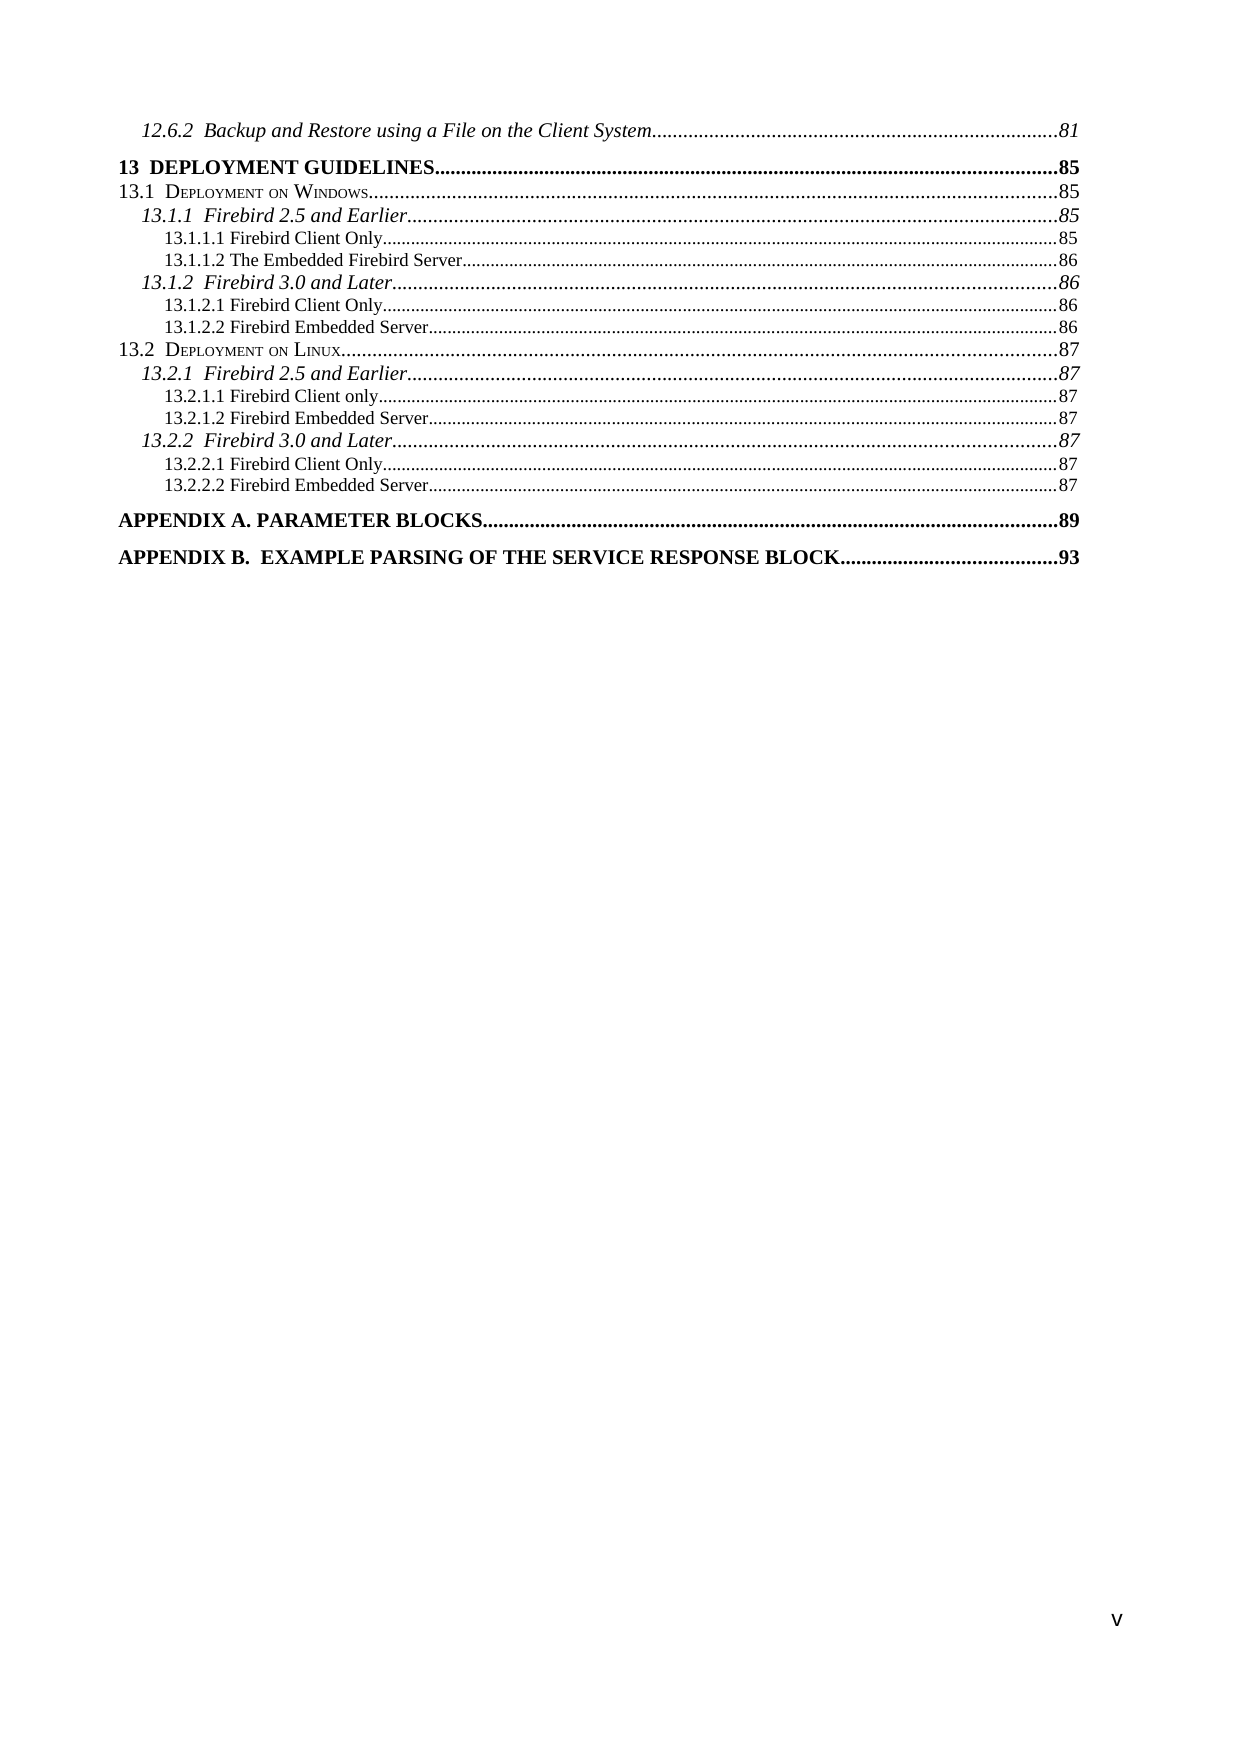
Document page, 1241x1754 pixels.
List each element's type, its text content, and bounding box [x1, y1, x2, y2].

text 13.1.2.1 Firebird Client Only 86 [164, 294, 1122, 316]
text 13 Deployment Guidelines 85 [118, 155, 1122, 179]
text 13.2.2.2 Firebird Embedded Server 87 [164, 474, 1122, 496]
text 13.2.1.1 Firebird Client only 87 [164, 385, 1122, 407]
text 13.1.2.2 Firebird Embedded Server 86 [164, 316, 1122, 337]
text 13.1.1 Firebird 2.5 and Earlier 85 [141, 203, 1122, 227]
text 13.2.1 Firebird 2.5 and Earlier 87 [141, 361, 1122, 385]
text 13.2.1.2 Firebird Embedded Server 87 [164, 407, 1122, 428]
text 12.6.2 Backup and Restore using a File on the Client System 81 [141, 118, 1122, 142]
text 13.2.2.1 Firebird Client Only 87 [164, 452, 1122, 474]
text 13.2 Deployment on Linux 87 [118, 337, 1122, 361]
text Appendix B. Example Parsing of the Service Response Block 93 [118, 545, 1122, 569]
text 13.2.2 Firebird 3.0 and Later 87 [141, 428, 1122, 452]
text 13.1.1.2 The Embedded Firebird Server 86 [164, 248, 1122, 270]
text Appendix A. Parameter Blocks 89 [118, 508, 1122, 532]
text 13.1.1.1 Firebird Client Only 85 [164, 227, 1122, 248]
text 13.1 Deployment on Windows 85 [118, 179, 1122, 203]
text 13.1.2 Firebird 3.0 and Later 86 [141, 270, 1122, 294]
